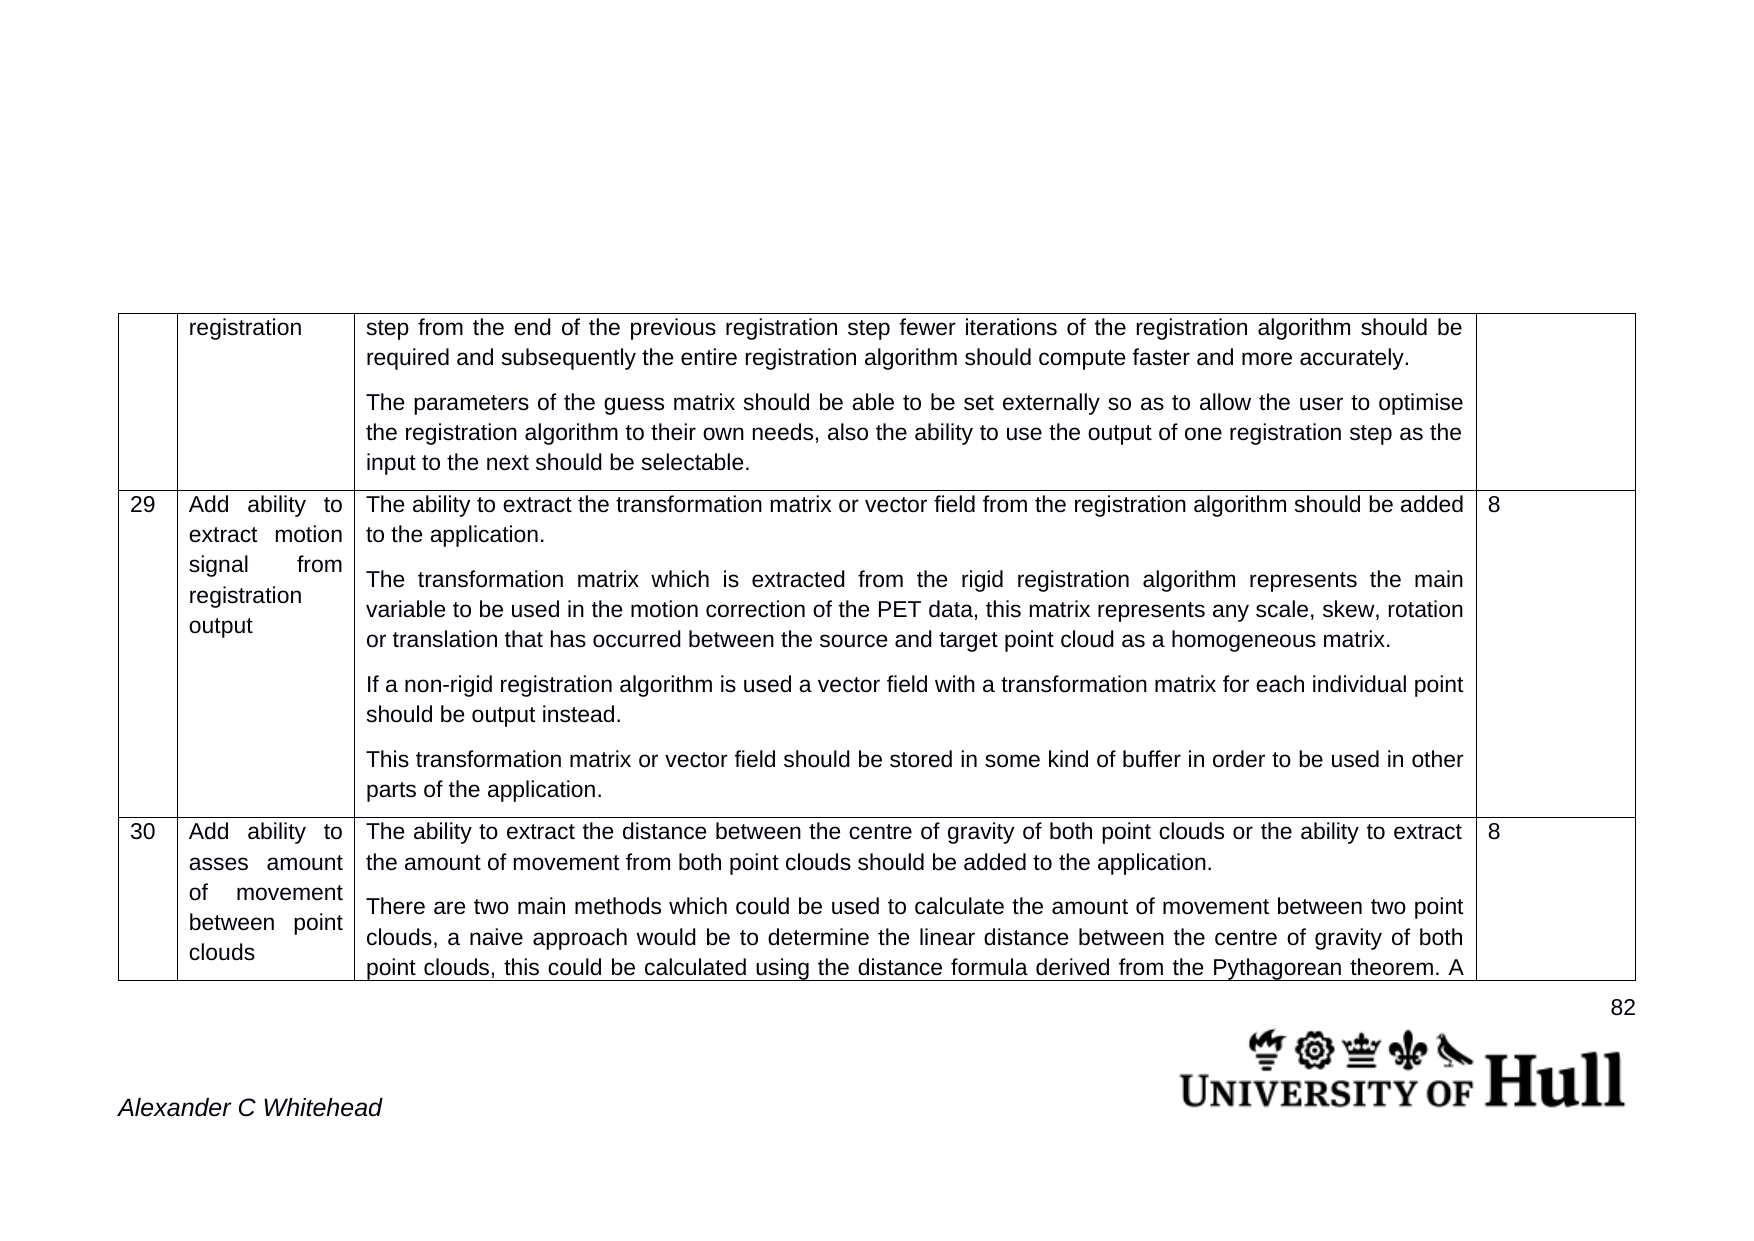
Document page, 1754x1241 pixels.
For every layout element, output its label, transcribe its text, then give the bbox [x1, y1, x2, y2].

table_cell [1477, 314, 1635, 490]
table_cell 29 [119, 491, 177, 817]
table_cell 8 [1477, 491, 1635, 817]
table_cell Add ability to asses amount of movement between point clouds [178, 818, 354, 980]
table_cell step from the end of the previous registration step fewer iterations of the registration algorithm should be required and subsequently the entire registration algorithm should compute faster and more accurately. The parameters of the guess matrix should be able to be set externally so as to allow the user to optimise the registration algorithm to their own needs, also the ability to use the output of one registration step as the input to the next should be selectable. [355, 314, 1476, 490]
table_cell The ability to extract the distance between the centre of gravity of both point clouds or the ability to extract the amount of movement from both point clouds should be added to the application. There are two main methods which could be used to calculate the amount of movement between two point clouds, a naive approach would be to determine the linear distance between the centre of gravity of both point clouds, this could be calculated using the distance formula derived from the Pythagorean theorem. A [355, 818, 1476, 980]
picture [1173, 1020, 1634, 1117]
table_cell Add ability to extract motion signal from registration output [178, 491, 354, 817]
table_cell registration [178, 314, 354, 490]
table_cell 8 [1477, 818, 1635, 980]
table_cell The ability to extract the transformation matrix or vector field from the registration algorithm should be added to the application. The transformation matrix which is extracted from the rigid registration algorithm represents the main variable to be used in the motion correction of the PET data, this matrix represents any scale, skew, rotation or translation that has occurred between the source and target point cloud as a homogeneous matrix. If a non-rigid registration algorithm is used a vector field with a transformation matrix for each individual point should be output instead. This transformation matrix or vector field should be stored in some kind of buffer in order to be used in other parts of the application. [355, 491, 1476, 817]
table_cell 30 [119, 818, 177, 980]
table_cell [119, 314, 177, 490]
